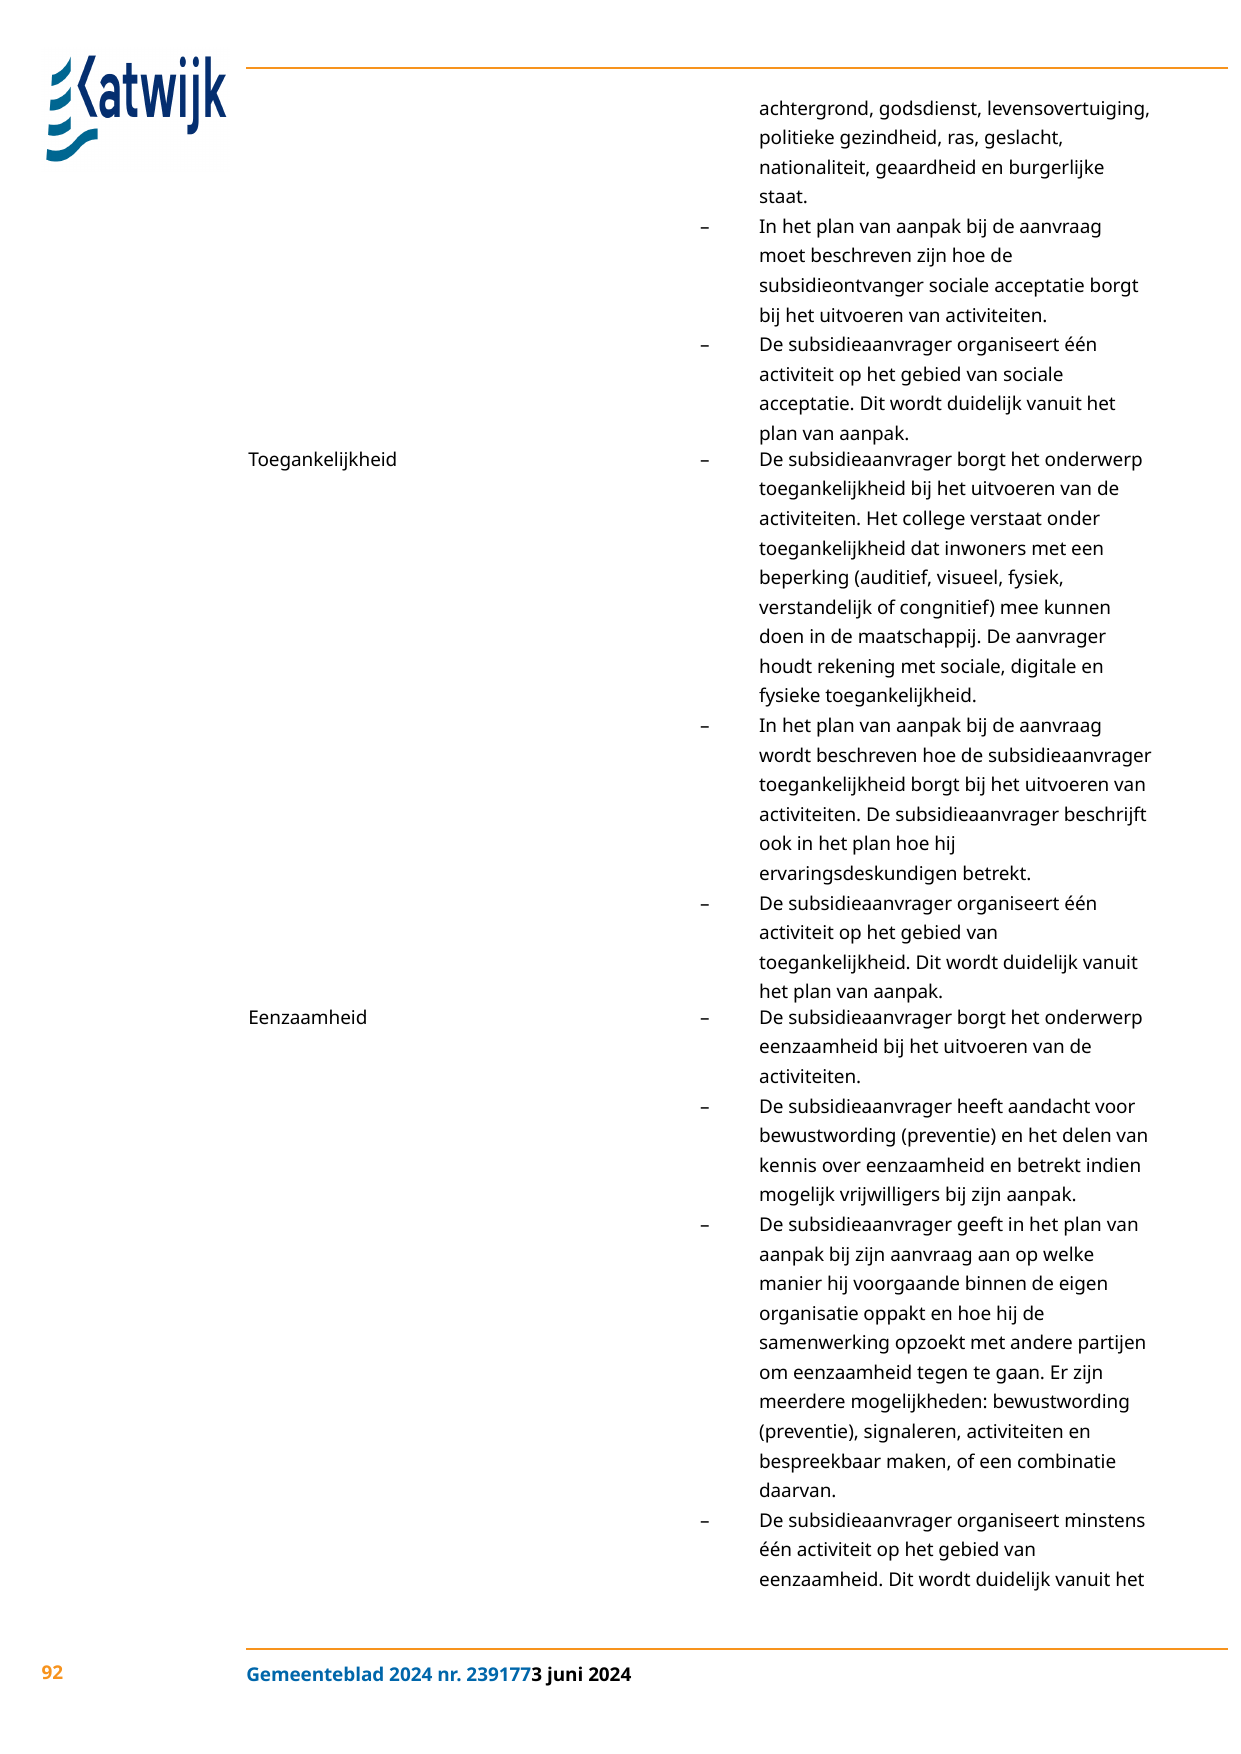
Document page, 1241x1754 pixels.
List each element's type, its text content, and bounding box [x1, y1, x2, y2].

table_cell Eenzaamheid [248, 1004, 700, 1592]
picture [41, 47, 231, 172]
table_cell De subsidieaanvrager borgt het onderwerp toegankelijkheid bij het uitvoeren van de activiteiten. Het college verstaat onder toegankelijkheid dat inwoners met een beperking (auditief, visueel, fysiek, verstandelijk of congnitief) mee kunnen doen in de maatschappij. De aanvrager houdt rekening met sociale, digitale en fysieke toegankelijkheid. In het plan van aanpak bij de aanvraag wordt beschreven hoe de subsidieaanvrager toegankelijkheid borgt bij het uitvoeren van activiteiten. De subsidieaanvrager beschrijft ook in het plan hoe hij ervaringsdeskundigen betrekt. De subsidieaanvrager organiseert één activiteit op het gebied van toegankelijkheid. Dit wordt duidelijk vanuit het plan van aanpak. [700, 446, 1152, 1004]
table_cell Toegankelijkheid [248, 446, 700, 1004]
table_cell De subsidieaanvrager borgt het onderwerp eenzaamheid bij het uitvoeren van de activiteiten. De subsidieaanvrager heeft aandacht voor bewustwording (preventie) en het delen van kennis over eenzaamheid en betrekt indien mogelijk vrijwilligers bij zijn aanpak. De subsidieaanvrager geeft in het plan van aanpak bij zijn aanvraag aan op welke manier hij voorgaande binnen de eigen organisatie oppakt en hoe hij de samenwerking opzoekt met andere partijen om eenzaamheid tegen te gaan. Er zijn meerdere mogelijkheden: bewustwording (preventie), signaleren, activiteiten en bespreekbaar maken, of een combinatie daarvan. De subsidieaanvrager organiseert minstens één activiteit op het gebied van eenzaamheid. Dit wordt duidelijk vanuit het [700, 1004, 1152, 1592]
table_cell achtergrond, godsdienst, levensovertuiging, politieke gezindheid, ras, geslacht, nationaliteit, geaardheid en burgerlijke staat. In het plan van aanpak bij de aanvraag moet beschreven zijn hoe de subsidieontvanger sociale acceptatie borgt bij het uitvoeren van activiteiten. De subsidieaanvrager organiseert één activiteit op het gebied van sociale acceptatie. Dit wordt duidelijk vanuit het plan van aanpak. [700, 95, 1152, 446]
table_cell [248, 95, 700, 446]
